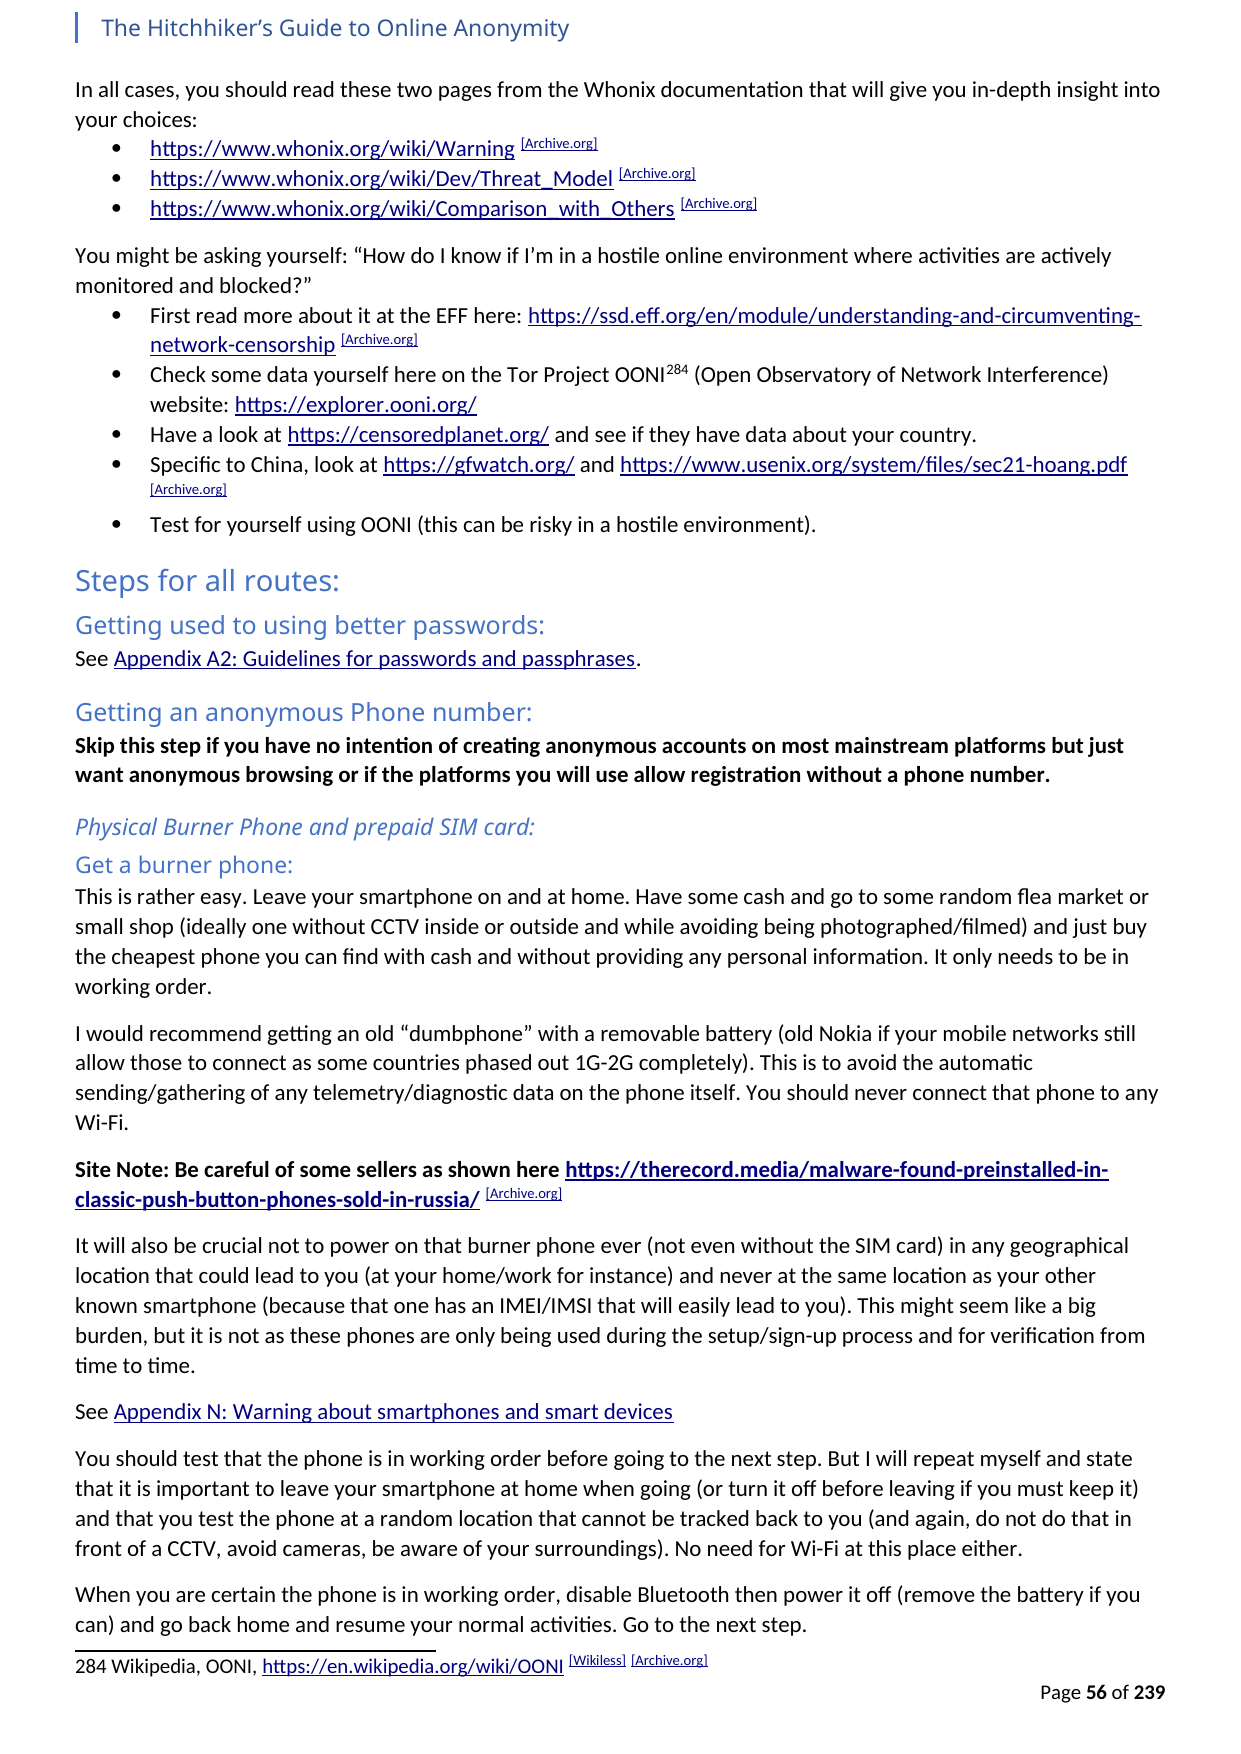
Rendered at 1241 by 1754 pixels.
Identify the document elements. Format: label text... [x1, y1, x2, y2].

list Have a look at https://censoredplanet.org/ and see if they have data about your country. [112, 420, 1165, 448]
text This is rather easy. Leave your smartphone on and at home. Have some cash and go to some random flea market or small shop (ideally one without CCTV inside or outside and while avoiding being photographed/filmed) and just buy the cheapest phone you can find with cash and without providing any personal information. It only needs to be in working order. [75, 882, 1165, 1000]
text In all cases, you should read these two pages from the Whonix documentation that will give you in-depth insight into your choices: [75, 75, 1165, 133]
list First read more about it at the EFF here: https://ssd.eff.org/en/module/understanding-and-circumventing-network-censorship [Archive.org] [112, 301, 1165, 359]
text You might be asking yourself: “How do I know if I’m in a hostile online environment where activities are actively monitored and blocked?” [75, 241, 1165, 299]
subtitle Steps for all routes: [75, 561, 1165, 600]
subtitle Getting an anonymous Phone number: [75, 694, 1165, 728]
list https://www.whonix.org/wiki/Warning [Archive.org] [112, 134, 1165, 163]
list https://www.whonix.org/wiki/Dev/Threat_Model [Archive.org] [112, 164, 1165, 192]
text Skip this step if you have no intention of creating anonymous accounts on most mainstream platforms but just want anonymous browsing or if the platforms you will use allow registration without a phone number. [75, 731, 1165, 789]
list Test for yourself using OONI (this can be risky in a hostile environment). [112, 510, 1165, 538]
text It will also be crucial not to power on that burner phone ever (not even without the SIM card) in any geographical location that could lead to you (at your home/work for instance) and never at the same location as your other known smartphone (because that one has an IMEI/IMSI that will easily lead to you). This might seem like a big burden, but it is not as these phones are only being used during the setup/sign-up process and for verification from time to time. [75, 1231, 1165, 1379]
subtitle Getting used to using better passwords: [75, 607, 1165, 641]
list https://www.whonix.org/wiki/Comparison_with_Others [Archive.org] [112, 194, 1165, 222]
text Site Note: Be careful of some sellers as shown here https://therecord.media/malware-found-preinstalled-in-classic-push-button-phones-sold-in-russia/ [Archive.org] [75, 1155, 1165, 1213]
list Check some data yourself here on the Tor Project OONI (Open Observatory of Network Interference) website: https://explorer.ooni.org/ [112, 361, 1165, 418]
subtitle Get a burner phone: [75, 849, 1165, 880]
text See Appendix N: Warning about smartphones and smart devices [75, 1397, 1165, 1426]
text See Appendix A2: Guidelines for passwords and passphrases. [75, 644, 1165, 672]
subtitle Physical Burner Phone and prepaid SIM card: [75, 811, 1165, 843]
text When you are certain the phone is in working order, disable Bluetooth then power it off (remove the battery if you can) and go back home and resume your normal activities. Go to the next step. [75, 1580, 1165, 1638]
text You should test that the phone is in working order before going to the next step. But I will repeat myself and state that it is important to leave your smartphone at home when going (or turn it off before leaving if you must keep it) and that you test the phone at a random location that cannot be tracked back to you (and again, do not do that in front of a CCTV, avoid cameras, be aware of your surroundings). No need for Wi-Fi at this place either. [75, 1444, 1165, 1562]
list Specific to China, look at https://gfwatch.org/ and https://www.usenix.org/system/files/sec21-hoang.pdf [Archive.org] [112, 450, 1165, 508]
text I would recommend getting an old “dumbphone” with a removable battery (old Nokia if your mobile networks still allow those to connect as some countries phased out 1G-2G completely). This is to avoid the automatic sending/gathering of any telemetry/diagnostic data on the phone itself. You should never connect that phone to any Wi-Fi. [75, 1019, 1165, 1136]
list Wikipedia, OONI, https://en.wikipedia.org/wiki/OONI [Wikiless] [Archive.org] [75, 1651, 1165, 1679]
